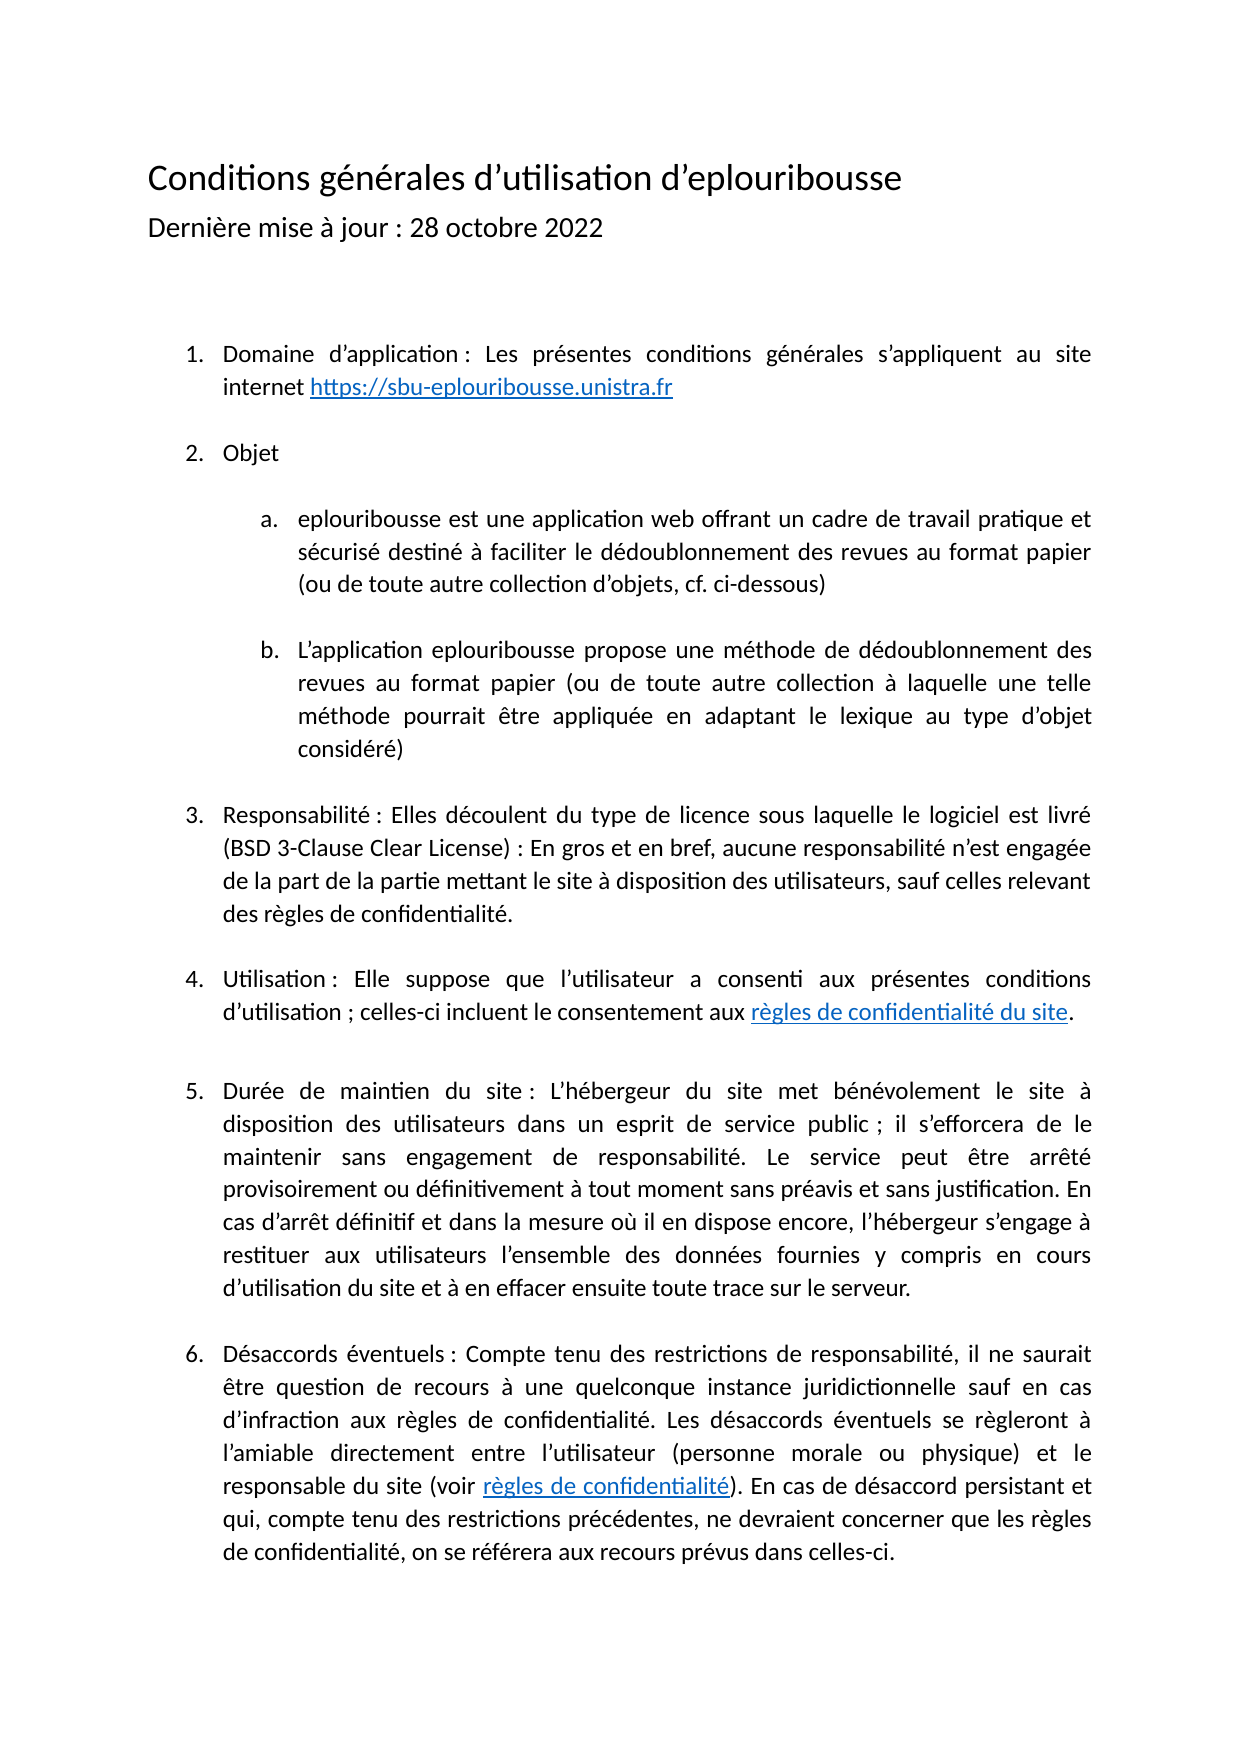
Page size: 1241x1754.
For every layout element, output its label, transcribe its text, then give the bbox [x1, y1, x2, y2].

list eplouribousse est une application web offrant un cadre de travail pratique et sécurisé destiné à faciliter le dédoublonnement des revues au format papier (ou de toute autre collection d’objets, cf. ci-dessous) [260, 503, 1093, 599]
text Conditions générales d’utilisation d’eplouribousse [148, 154, 1093, 200]
list Utilisation : Elle suppose que l’utilisateur a consenti aux présentes conditions d’utilisation ; celles-ci incluent le consentement aux règles de confidentialité du site. [185, 963, 1093, 1027]
list Désaccords éventuels : Compte tenu des restrictions de responsabilité, il ne saurait être question de recours à une quelconque instance juridictionnelle sauf en cas d’infraction aux règles de confidentialité. Les désaccords éventuels se règleront à l’amiable directement entre l’utilisateur (personne morale ou physique) et le responsable du site (voir règles de confidentialité). En cas de désaccord persistant et qui, compte tenu des restrictions précédentes, ne devraient concerner que les règles de confidentialité, on se référera aux recours prévus dans celles-ci. [185, 1338, 1093, 1566]
text Dernière mise à jour : 28 octobre 2022 [148, 209, 1093, 245]
list Objet [185, 437, 1093, 467]
list Responsabilité : Elles découlent du type de licence sous laquelle le logiciel est livré (BSD 3-Clause Clear License) : En gros et en bref, aucune responsabilité n’est engagée de la part de la partie mettant le site à disposition des utilisateurs, sauf celles relevant des règles de confidentialité. [185, 799, 1093, 928]
list L’application eplouribousse propose une méthode de dédoublonnement des revues au format papier (ou de toute autre collection à laquelle une telle méthode pourrait être appliquée en adaptant le lexique au type d’objet considéré) [260, 634, 1093, 764]
list Durée de maintien du site : L’hébergeur du site met bénévolement le site à disposition des utilisateurs dans un esprit de service public ; il s’efforcera de le maintenir sans engagement de responsabilité. Le service peut être arrêté provisoirement ou définitivement à tout moment sans préavis et sans justification. En cas d’arrêt définitif et dans la mesure où il en dispose encore, l’hébergeur s’engage à restituer aux utilisateurs l’ensemble des données fournies y compris en cours d’utilisation du site et à en effacer ensuite toute trace sur le serveur. [185, 1075, 1093, 1303]
list Domaine d’application : Les présentes conditions générales s’appliquent au site internet https://sbu-eplouribousse.unistra.fr [185, 338, 1093, 402]
